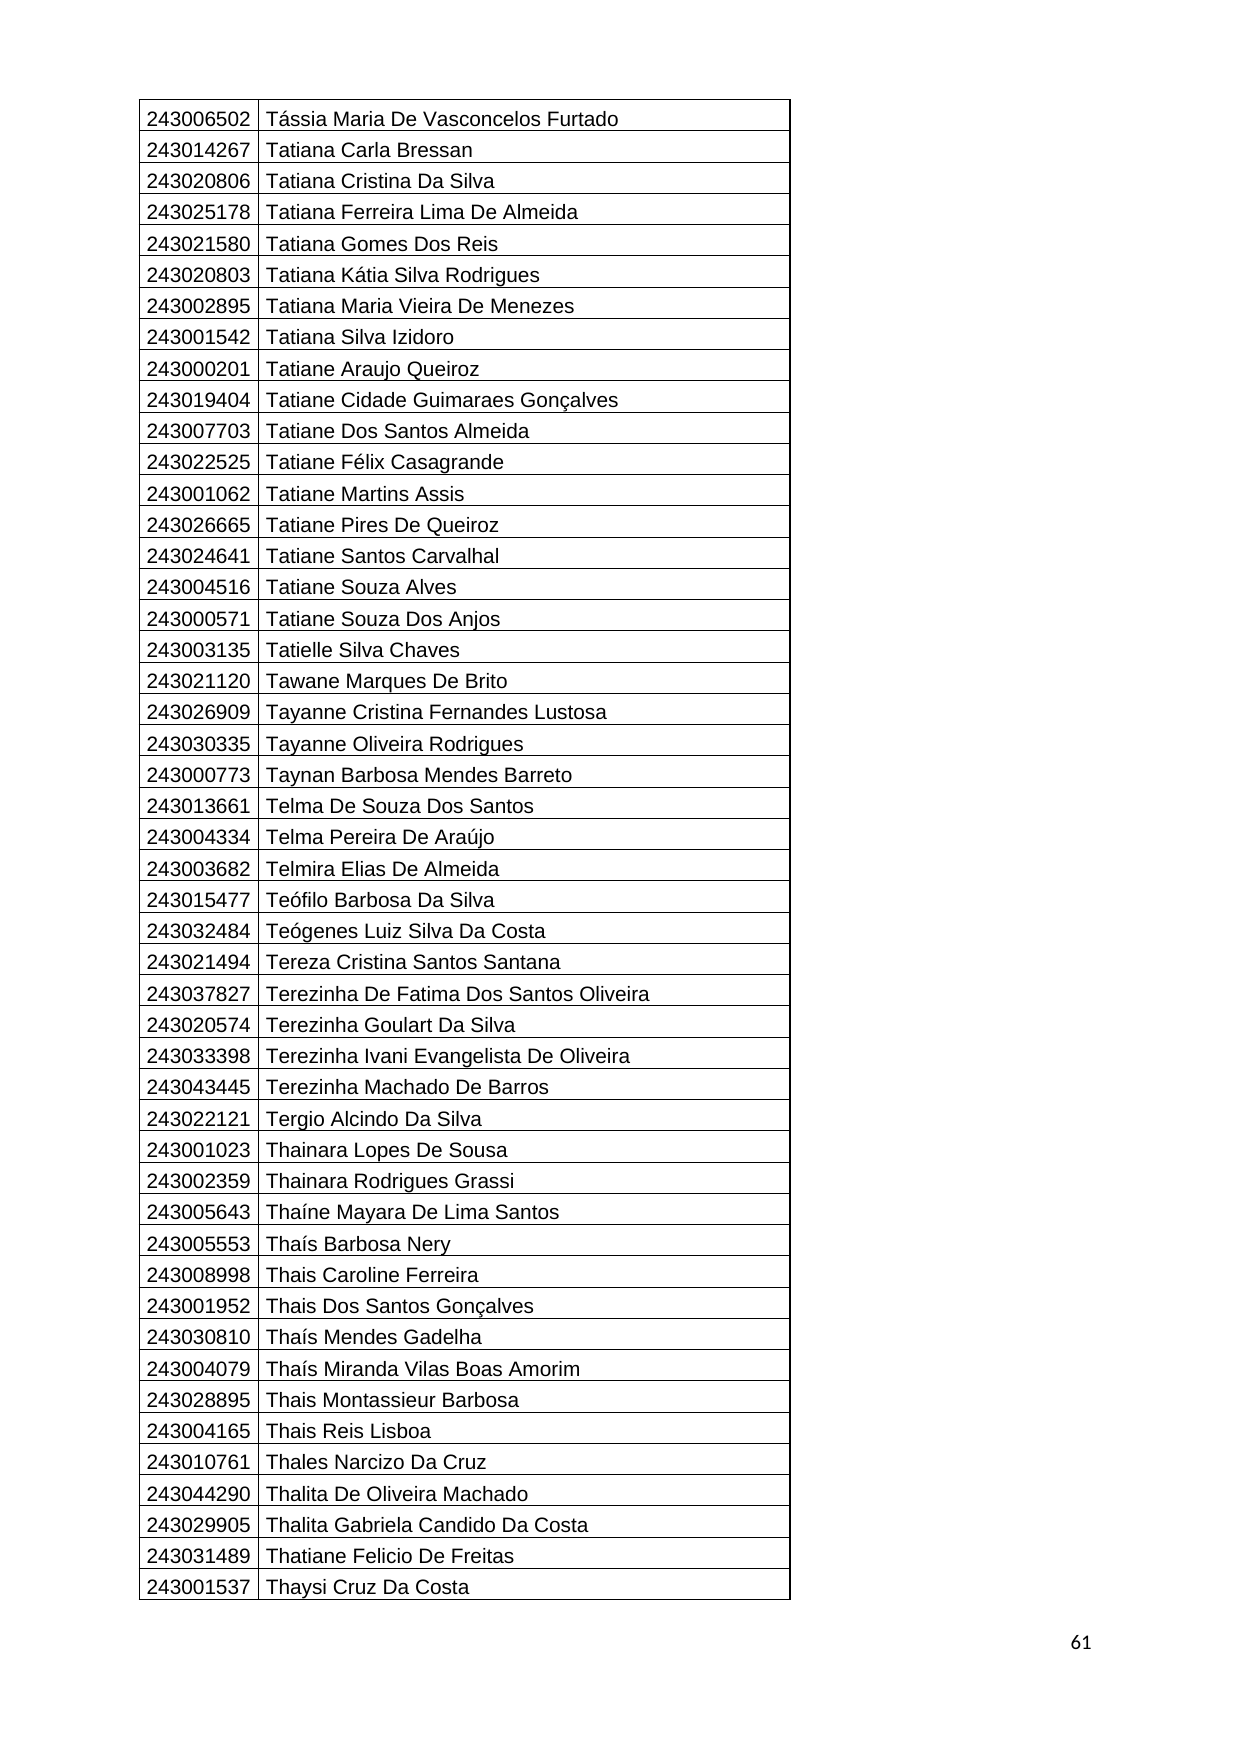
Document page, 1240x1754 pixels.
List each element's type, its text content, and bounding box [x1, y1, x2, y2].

table_cell Thais Reis Lisboa [259, 1413, 789, 1443]
table_cell 243026909 [140, 694, 258, 724]
table_cell Thalita De Oliveira Machado [259, 1475, 789, 1505]
table_cell Tatiane Félix Casagrande [259, 444, 789, 474]
table_cell 243013661 [140, 788, 258, 818]
table_cell 243026665 [140, 506, 258, 537]
table_cell 243006502 [140, 100, 258, 130]
table_cell Telmira Elias De Almeida [259, 850, 789, 880]
table_cell Tatiane Souza Alves [259, 569, 789, 599]
table_cell 243008998 [140, 1256, 258, 1287]
table_cell Thais Dos Santos Gonçalves [259, 1288, 789, 1318]
table_cell 243021580 [140, 225, 258, 255]
table_cell Tatielle Silva Chaves [259, 631, 789, 662]
table_cell Terezinha Ivani Evangelista De Oliveira [259, 1038, 789, 1068]
table_cell 243025178 [140, 194, 258, 224]
table_cell Tatiane Souza Dos Anjos [259, 600, 789, 630]
table_cell 243004334 [140, 819, 258, 849]
table_cell Terezinha De Fatima Dos Santos Oliveira [259, 975, 789, 1005]
table_cell 243029905 [140, 1506, 258, 1537]
table_cell 243004516 [140, 569, 258, 599]
table_cell 243004079 [140, 1350, 258, 1380]
table_cell 243001023 [140, 1131, 258, 1162]
table_cell 243028895 [140, 1381, 258, 1412]
table_cell Tatiane Santos Carvalhal [259, 538, 789, 568]
table_cell Thais Caroline Ferreira [259, 1256, 789, 1287]
table_cell 243005643 [140, 1194, 258, 1224]
table_cell 243002359 [140, 1163, 258, 1193]
table_cell Tayanne Oliveira Rodrigues [259, 725, 789, 755]
table_cell Tayanne Cristina Fernandes Lustosa [259, 694, 789, 724]
table_cell Tawane Marques De Brito [259, 663, 789, 693]
table_cell 243019404 [140, 381, 258, 412]
table_cell 243020806 [140, 163, 258, 193]
table_cell Telma De Souza Dos Santos [259, 788, 789, 818]
table_cell Taynan Barbosa Mendes Barreto [259, 756, 789, 787]
table_cell 243021494 [140, 944, 258, 974]
table_cell Thatiane Felicio De Freitas [259, 1538, 789, 1568]
table_cell 243033398 [140, 1038, 258, 1068]
table_cell 243043445 [140, 1069, 258, 1099]
table_cell Tatiana Maria Vieira De Menezes [259, 288, 789, 318]
table_cell Tatiana Cristina Da Silva [259, 163, 789, 193]
table_cell 243001062 [140, 475, 258, 505]
table_cell 243001542 [140, 319, 258, 349]
table_cell 243020803 [140, 256, 258, 287]
table_cell 243001952 [140, 1288, 258, 1318]
table_cell Tatiane Martins Assis [259, 475, 789, 505]
table_cell Tatiane Dos Santos Almeida [259, 413, 789, 443]
table_cell Teógenes Luiz Silva Da Costa [259, 913, 789, 943]
table_cell 243030810 [140, 1319, 258, 1349]
table_cell Thales Narcizo Da Cruz [259, 1444, 789, 1474]
table_cell Thainara Lopes De Sousa [259, 1131, 789, 1162]
table_cell Telma Pereira De Araújo [259, 819, 789, 849]
table_cell Terezinha Goulart Da Silva [259, 1006, 789, 1037]
table_cell 243014267 [140, 131, 258, 162]
table_cell Tatiane Araujo Queiroz [259, 350, 789, 380]
table_cell Tergio Alcindo Da Silva [259, 1100, 789, 1130]
table_cell Tatiana Carla Bressan [259, 131, 789, 162]
table_cell 243021120 [140, 663, 258, 693]
table_cell Terezinha Machado De Barros [259, 1069, 789, 1099]
table_cell 243007703 [140, 413, 258, 443]
table_cell 243000201 [140, 350, 258, 380]
table_cell 243002895 [140, 288, 258, 318]
table_cell 243003135 [140, 631, 258, 662]
table_cell 243024641 [140, 538, 258, 568]
table_cell Thaís Miranda Vilas Boas Amorim [259, 1350, 789, 1380]
table_cell 243032484 [140, 913, 258, 943]
table_cell Thaís Barbosa Nery [259, 1225, 789, 1255]
table_cell Tatiana Ferreira Lima De Almeida [259, 194, 789, 224]
table_cell 243000571 [140, 600, 258, 630]
table_cell 243005553 [140, 1225, 258, 1255]
table_cell Tássia Maria De Vasconcelos Furtado [259, 100, 789, 130]
table_cell 243001537 [140, 1569, 258, 1599]
table_cell 243000773 [140, 756, 258, 787]
table_cell 243031489 [140, 1538, 258, 1568]
table_cell 243030335 [140, 725, 258, 755]
table_cell 243022525 [140, 444, 258, 474]
table_cell 243004165 [140, 1413, 258, 1443]
table_cell 243022121 [140, 1100, 258, 1130]
table_cell Thaysi Cruz Da Costa [259, 1569, 789, 1599]
table_cell Thais Montassieur Barbosa [259, 1381, 789, 1412]
table_cell 243015477 [140, 881, 258, 912]
table_cell 243037827 [140, 975, 258, 1005]
table_cell Tatiana Silva Izidoro [259, 319, 789, 349]
table_cell Tereza Cristina Santos Santana [259, 944, 789, 974]
table_cell Thainara Rodrigues Grassi [259, 1163, 789, 1193]
table_cell Thaíne Mayara De Lima Santos [259, 1194, 789, 1224]
table_cell Teófilo Barbosa Da Silva [259, 881, 789, 912]
table_cell Tatiana Gomes Dos Reis [259, 225, 789, 255]
table_cell Thalita Gabriela Candido Da Costa [259, 1506, 789, 1537]
table_cell Thaís Mendes Gadelha [259, 1319, 789, 1349]
table_cell 243010761 [140, 1444, 258, 1474]
table_cell Tatiana Kátia Silva Rodrigues [259, 256, 789, 287]
table_cell Tatiane Cidade Guimaraes Gonçalves [259, 381, 789, 412]
table_cell 243044290 [140, 1475, 258, 1505]
table_cell 243003682 [140, 850, 258, 880]
table_cell Tatiane Pires De Queiroz [259, 506, 789, 537]
table_cell 243020574 [140, 1006, 258, 1037]
